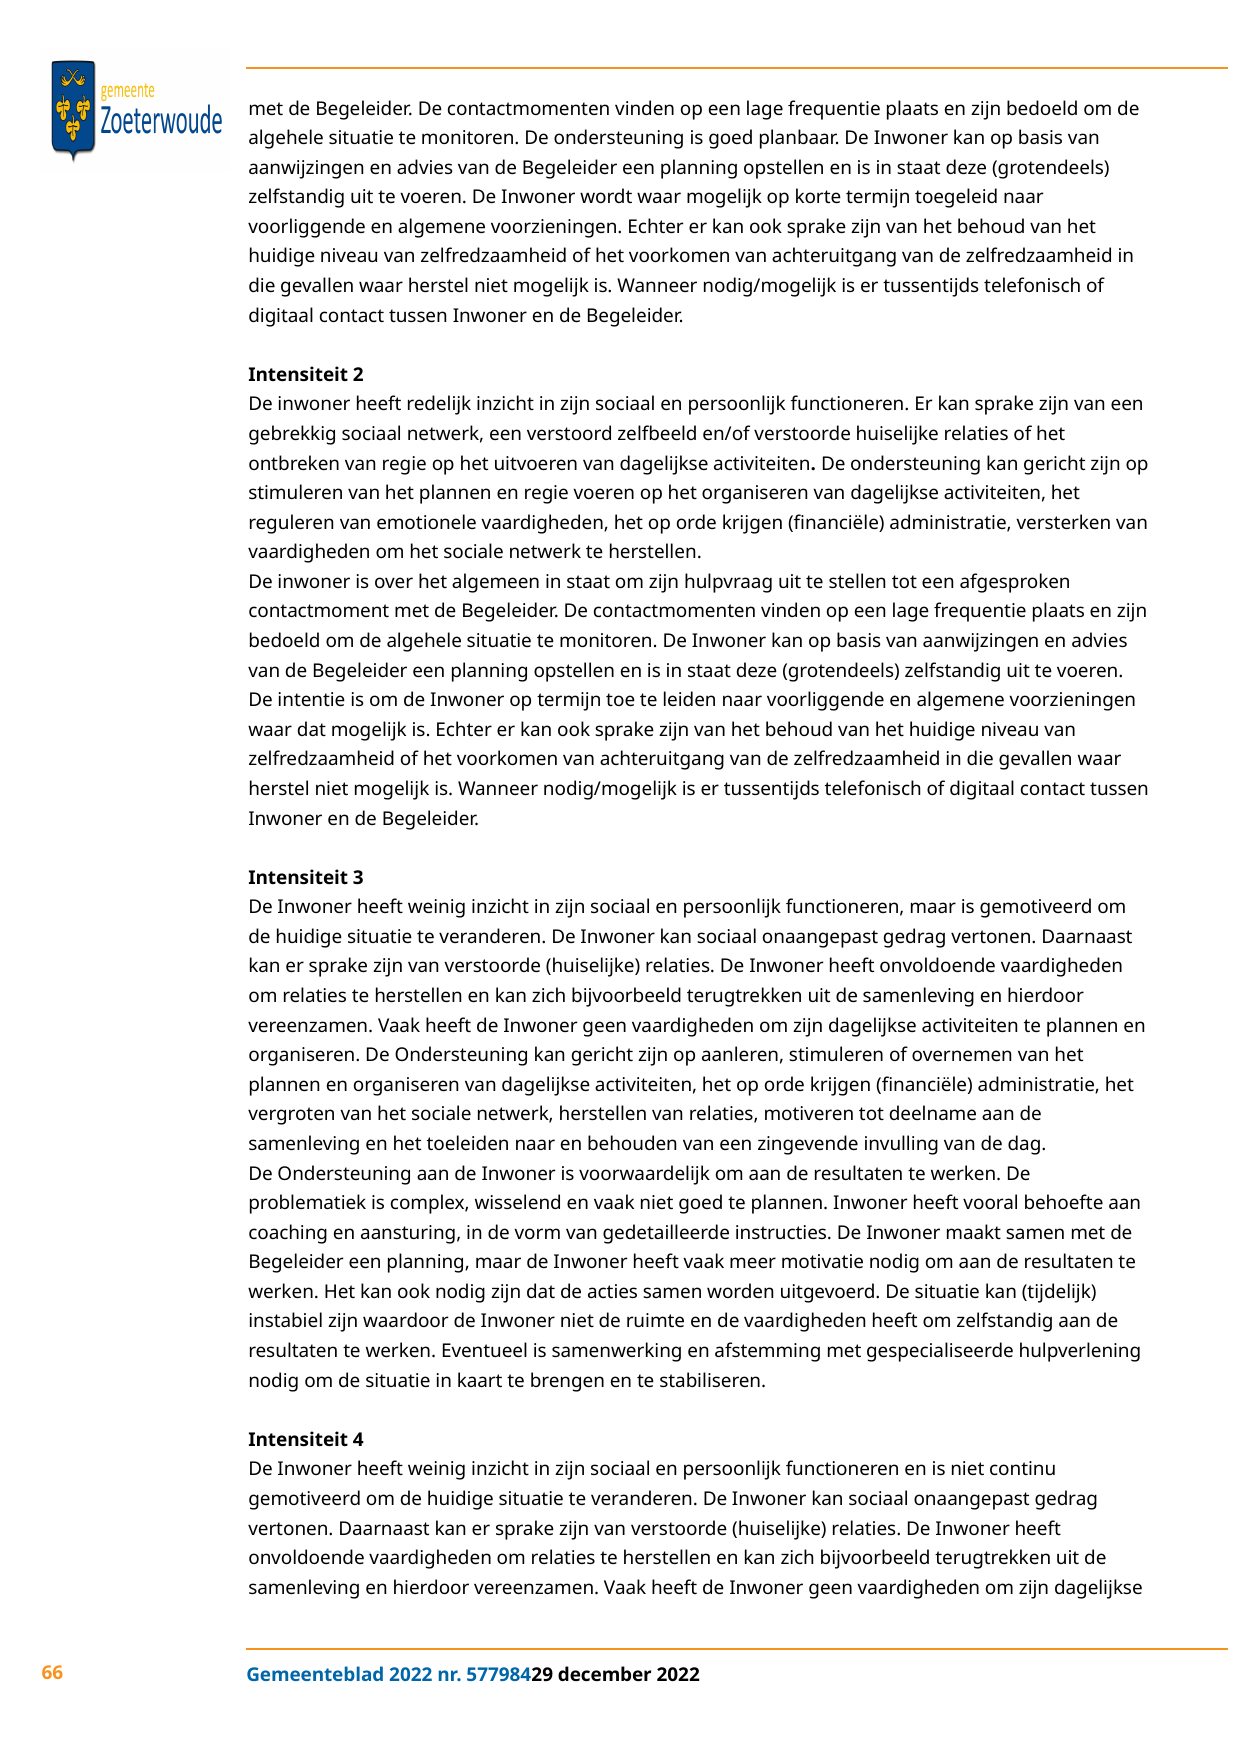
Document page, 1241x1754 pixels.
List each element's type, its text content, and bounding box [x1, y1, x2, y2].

picture [41, 47, 231, 172]
table_cell met de Begeleider. De contactmomenten vinden op een lage frequentie plaats en zijn bedoeld om de algehele situatie te monitoren. De ondersteuning is goed planbaar. De Inwoner kan op basis van aanwijzingen en advies van de Begeleider een planning opstellen en is in staat deze (grotendeels) zelfstandig uit te voeren. De Inwoner wordt waar mogelijk op korte termijn toegeleid naar voorliggende en algemene voorzieningen. Echter er kan ook sprake zijn van het behoud van het huidige niveau van zelfredzaamheid of het voorkomen van achteruitgang van de zelfredzaamheid in die gevallen waar herstel niet mogelijk is. Wanneer nodig/mogelijk is er tussentijds telefonisch of digitaal contact tussen Inwoner en de Begeleider. Intensiteit 2 De inwoner heeft redelijk inzicht in zijn sociaal en persoonlijk functioneren. Er kan sprake zijn van een gebrekkig sociaal netwerk, een verstoord zelfbeeld en/of verstoorde huiselijke relaties of het ontbreken van regie op het uitvoeren van dagelijkse activiteiten. De ondersteuning kan gericht zijn op stimuleren van het plannen en regie voeren op het organiseren van dagelijkse activiteiten, het reguleren van emotionele vaardigheden, het op orde krijgen (financiële) administratie, versterken van vaardigheden om het sociale netwerk te herstellen. De inwoner is over het algemeen in staat om zijn hulpvraag uit te stellen tot een afgesproken contactmoment met de Begeleider. De contactmomenten vinden op een lage frequentie plaats en zijn bedoeld om de algehele situatie te monitoren. De Inwoner kan op basis van aanwijzingen en advies van de Begeleider een planning opstellen en is in staat deze (grotendeels) zelfstandig uit te voeren. De intentie is om de Inwoner op termijn toe te leiden naar voorliggende en algemene voorzieningen waar dat mogelijk is. Echter er kan ook sprake zijn van het behoud van het huidige niveau van zelfredzaamheid of het voorkomen van achteruitgang van de zelfredzaamheid in die gevallen waar herstel niet mogelijk is. Wanneer nodig/mogelijk is er tussentijds telefonisch of digitaal contact tussen Inwoner en de Begeleider. Intensiteit 3 De Inwoner heeft weinig inzicht in zijn sociaal en persoonlijk functioneren, maar is gemotiveerd om de huidige situatie te veranderen. De Inwoner kan sociaal onaangepast gedrag vertonen. Daarnaast kan er sprake zijn van verstoorde (huiselijke) relaties. De Inwoner heeft onvoldoende vaardigheden om relaties te herstellen en kan zich bijvoorbeeld terugtrekken uit de samenleving en hierdoor vereenzamen. Vaak heeft de Inwoner geen vaardigheden om zijn dagelijkse activiteiten te plannen en organiseren. De Ondersteuning kan gericht zijn op aanleren, stimuleren of overnemen van het plannen en organiseren van dagelijkse activiteiten, het op orde krijgen (financiële) administratie, het vergroten van het sociale netwerk, herstellen van relaties, motiveren tot deelname aan de samenleving en het toeleiden naar en behouden van een zingevende invulling van de dag. De Ondersteuning aan de Inwoner is voorwaardelijk om aan de resultaten te werken. De problematiek is complex, wisselend en vaak niet goed te plannen. Inwoner heeft vooral behoefte aan coaching en aansturing, in de vorm van gedetailleerde instructies. De Inwoner maakt samen met de Begeleider een planning, maar de Inwoner heeft vaak meer motivatie nodig om aan de resultaten te werken. Het kan ook nodig zijn dat de acties samen worden uitgevoerd. De situatie kan (tijdelijk) instabiel zijn waardoor de Inwoner niet de ruimte en de vaardigheden heeft om zelfstandig aan de resultaten te werken. Eventueel is samenwerking en afstemming met gespecialiseerde hulpverlening nodig om de situatie in kaart te brengen en te stabiliseren. Intensiteit 4 De Inwoner heeft weinig inzicht in zijn sociaal en persoonlijk functioneren en is niet continu gemotiveerd om de huidige situatie te veranderen. De Inwoner kan sociaal onaangepast gedrag vertonen. Daarnaast kan er sprake zijn van verstoorde (huiselijke) relaties. De Inwoner heeft onvoldoende vaardigheden om relaties te herstellen en kan zich bijvoorbeeld terugtrekken uit de samenleving en hierdoor vereenzamen. Vaak heeft de Inwoner geen vaardigheden om zijn dagelijkse [248, 95, 1152, 1600]
